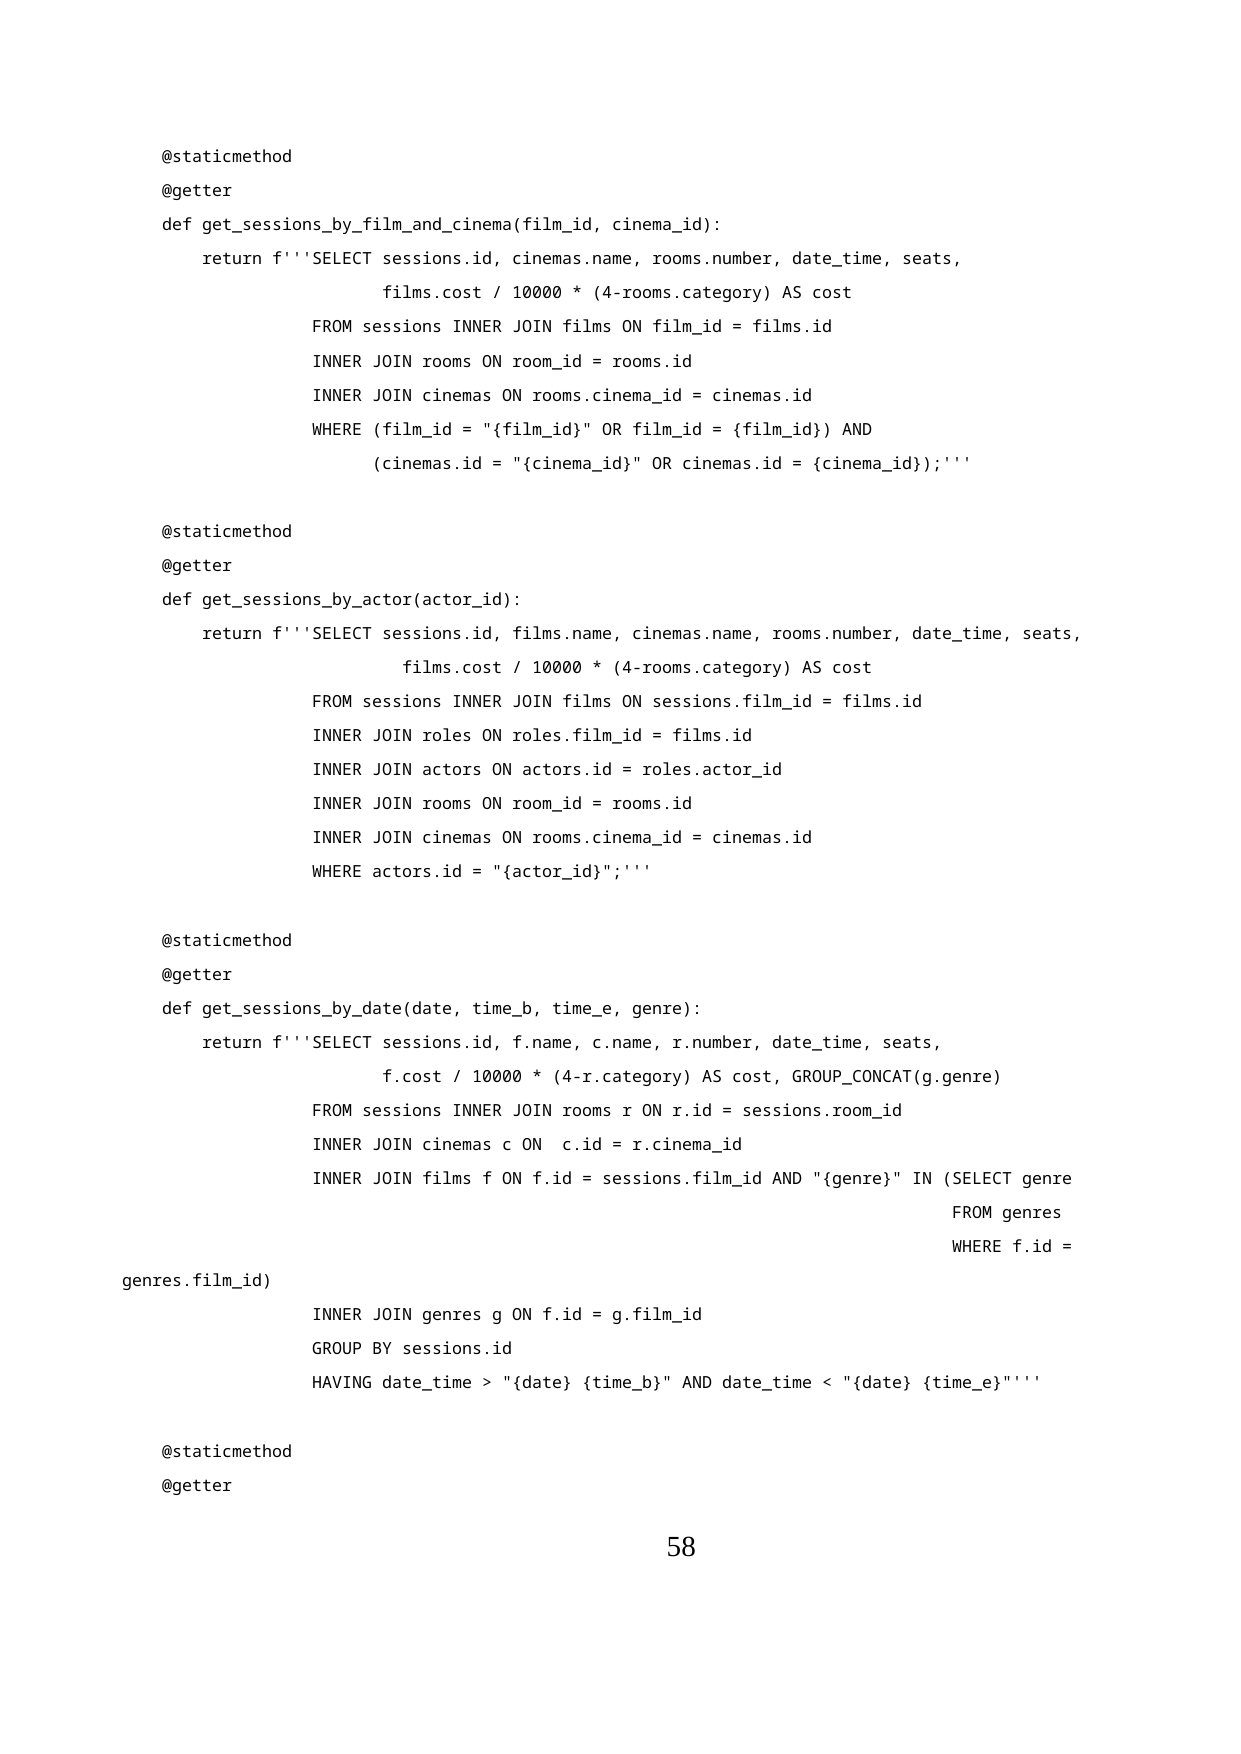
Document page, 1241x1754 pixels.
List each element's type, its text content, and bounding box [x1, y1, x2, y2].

text @staticmethod @getter def get_sessions_by_film_and_cinema(film_id, cinema_id): return f'''SELECT sessions.id, cinemas.name, rooms.number, date_time, seats, films.cost / 10000 * (4-rooms.category) AS cost FROM sessions INNER JOIN films ON film_id = films.id INNER JOIN rooms ON room_id = rooms.id INNER JOIN cinemas ON rooms.cinema_id = cinemas.id WHERE (film_id = "{film_id}" OR film_id = {film_id}) AND (cinemas.id = "{cinema_id}" OR cinemas.id = {cinema_id});''' @staticmethod @getter def get_sessions_by_actor(actor_id): return f'''SELECT sessions.id, films.name, cinemas.name, rooms.number, date_time, seats, films.cost / 10000 * (4-rooms.category) AS cost FROM sessions INNER JOIN films ON sessions.film_id = films.id INNER JOIN roles ON roles.film_id = films.id INNER JOIN actors ON actors.id = roles.actor_id INNER JOIN rooms ON room_id = rooms.id INNER JOIN cinemas ON rooms.cinema_id = cinemas.id WHERE actors.id = "{actor_id}";''' @staticmethod @getter def get_sessions_by_date(date, time_b, time_e, genre): return f'''SELECT sessions.id, f.name, c.name, r.number, date_time, seats, f.cost / 10000 * (4-r.category) AS cost, GROUP_CONCAT(g.genre) FROM sessions INNER JOIN rooms r ON r.id = sessions.room_id INNER JOIN cinemas c ON c.id = r.cinema_id INNER JOIN films f ON f.id = sessions.film_id AND "{genre}" IN (SELECT genre FROM genres WHERE f.id = genres.film_id) INNER JOIN genres g ON f.id = g.film_id GROUP BY sessions.id HAVING date_time > "{date} {time_b}" AND date_time < "{date} {time_e}"''' @staticmethod @getter [122, 145, 1181, 1496]
